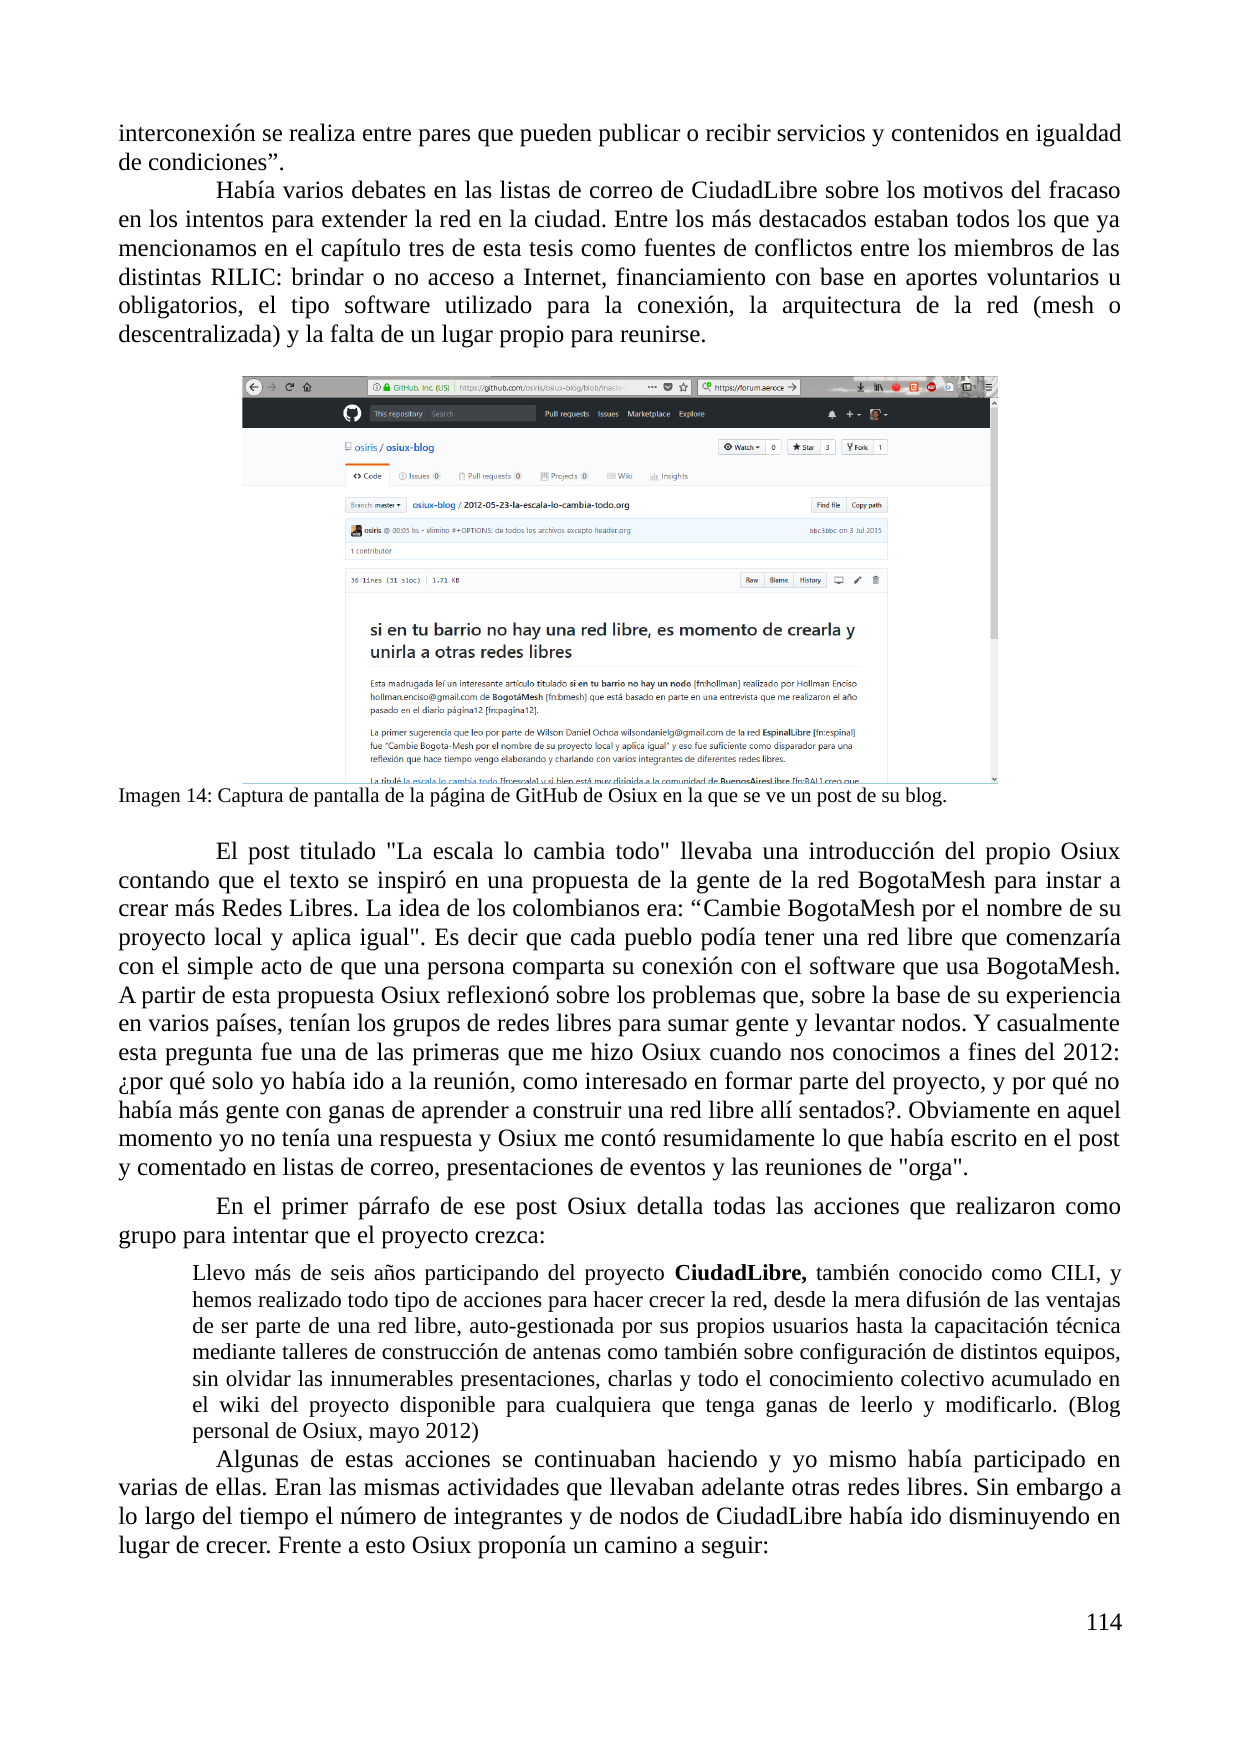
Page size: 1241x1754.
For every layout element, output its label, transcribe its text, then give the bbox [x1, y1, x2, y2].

text En el primer párrafo de ese post Osiux detalla todas las acciones que realizaron como grupo para intentar que el proyecto crezca: [118, 1191, 1122, 1249]
text interconexión se realiza entre pares que pueden publicar o recibir servicios y contenidos en igualdad de condiciones”. [118, 118, 1122, 176]
text Llevo más de seis años participando del proyecto CiudadLibre, también conocido como CILI, y hemos realizado todo tipo de acciones para hacer crecer la red, desde la mera difusión de las ventajas de ser parte de una red libre, auto-gestionada por sus propios usuarios hasta la capacitación técnica mediante talleres de construcción de antenas como también sobre configuración de distintos equipos, sin olvidar las innumerables presentaciones, charlas y todo el conocimiento colectivo acumulado en el wiki del proyecto disponible para cualquiera que tenga ganas de leerlo y modificarlo. (Blog personal de Osiux, mayo 2012) [192, 1259, 1122, 1444]
text Imagen 14: Captura de pantalla de la página de GitHub de Osiux en la que se ve un post de su blog. [118, 377, 1122, 807]
picture [242, 376, 998, 784]
text El post titulado "La escala lo cambia todo" llevaba una introducción del propio Osiux contando que el texto se inspiró en una propuesta de la gente de la red BogotaMesh para instar a crear más Redes Libres. La idea de los colombianos era: “Cambie BogotaMesh por el nombre de su proyecto local y aplica igual". Es decir que cada pueblo podía tener una red libre que comenzaría con el simple acto de que una persona comparta su conexión con el software que usa BogotaMesh. A partir de esta propuesta Osiux reflexionó sobre los problemas que, sobre la base de su experiencia en varios países, tenían los grupos de redes libres para sumar gente y levantar nodos. Y casualmente esta pregunta fue una de las primeras que me hizo Osiux cuando nos conocimos a fines del 2012: ¿por qué solo yo había ido a la reunión, como interesado en formar parte del proyecto, y por qué no había más gente con ganas de aprender a construir una red libre allí sentados?. Obviamente en aquel momento yo no tenía una respuesta y Osiux me contó resumidamente lo que había escrito en el post y comentado en listas de correo, presentaciones de eventos y las reuniones de "orga". [118, 836, 1122, 1181]
text Había varios debates en las listas de correo de CiudadLibre sobre los motivos del fracaso en los intentos para extender la red en la ciudad. Entre los más destacados estaban todos los que ya mencionamos en el capítulo tres de esta tesis como fuentes de conflictos entre los miembros de las distintas RILIC: brindar o no acceso a Internet, financiamiento con base en aportes voluntarios u obligatorios, el tipo software utilizado para la conexión, la arquitectura de la red (mesh o descentralizada) y la falta de un lugar propio para reunirse. [118, 176, 1122, 348]
text Algunas de estas acciones se continuaban haciendo y yo mismo había participado en varias de ellas. Eran las mismas actividades que llevaban adelante otras redes libres. Sin embargo a lo largo del tiempo el número de integrantes y de nodos de CiudadLibre había ido disminuyendo en lugar de crecer. Frente a esto Osiux proponía un camino a seguir: [118, 1444, 1122, 1559]
